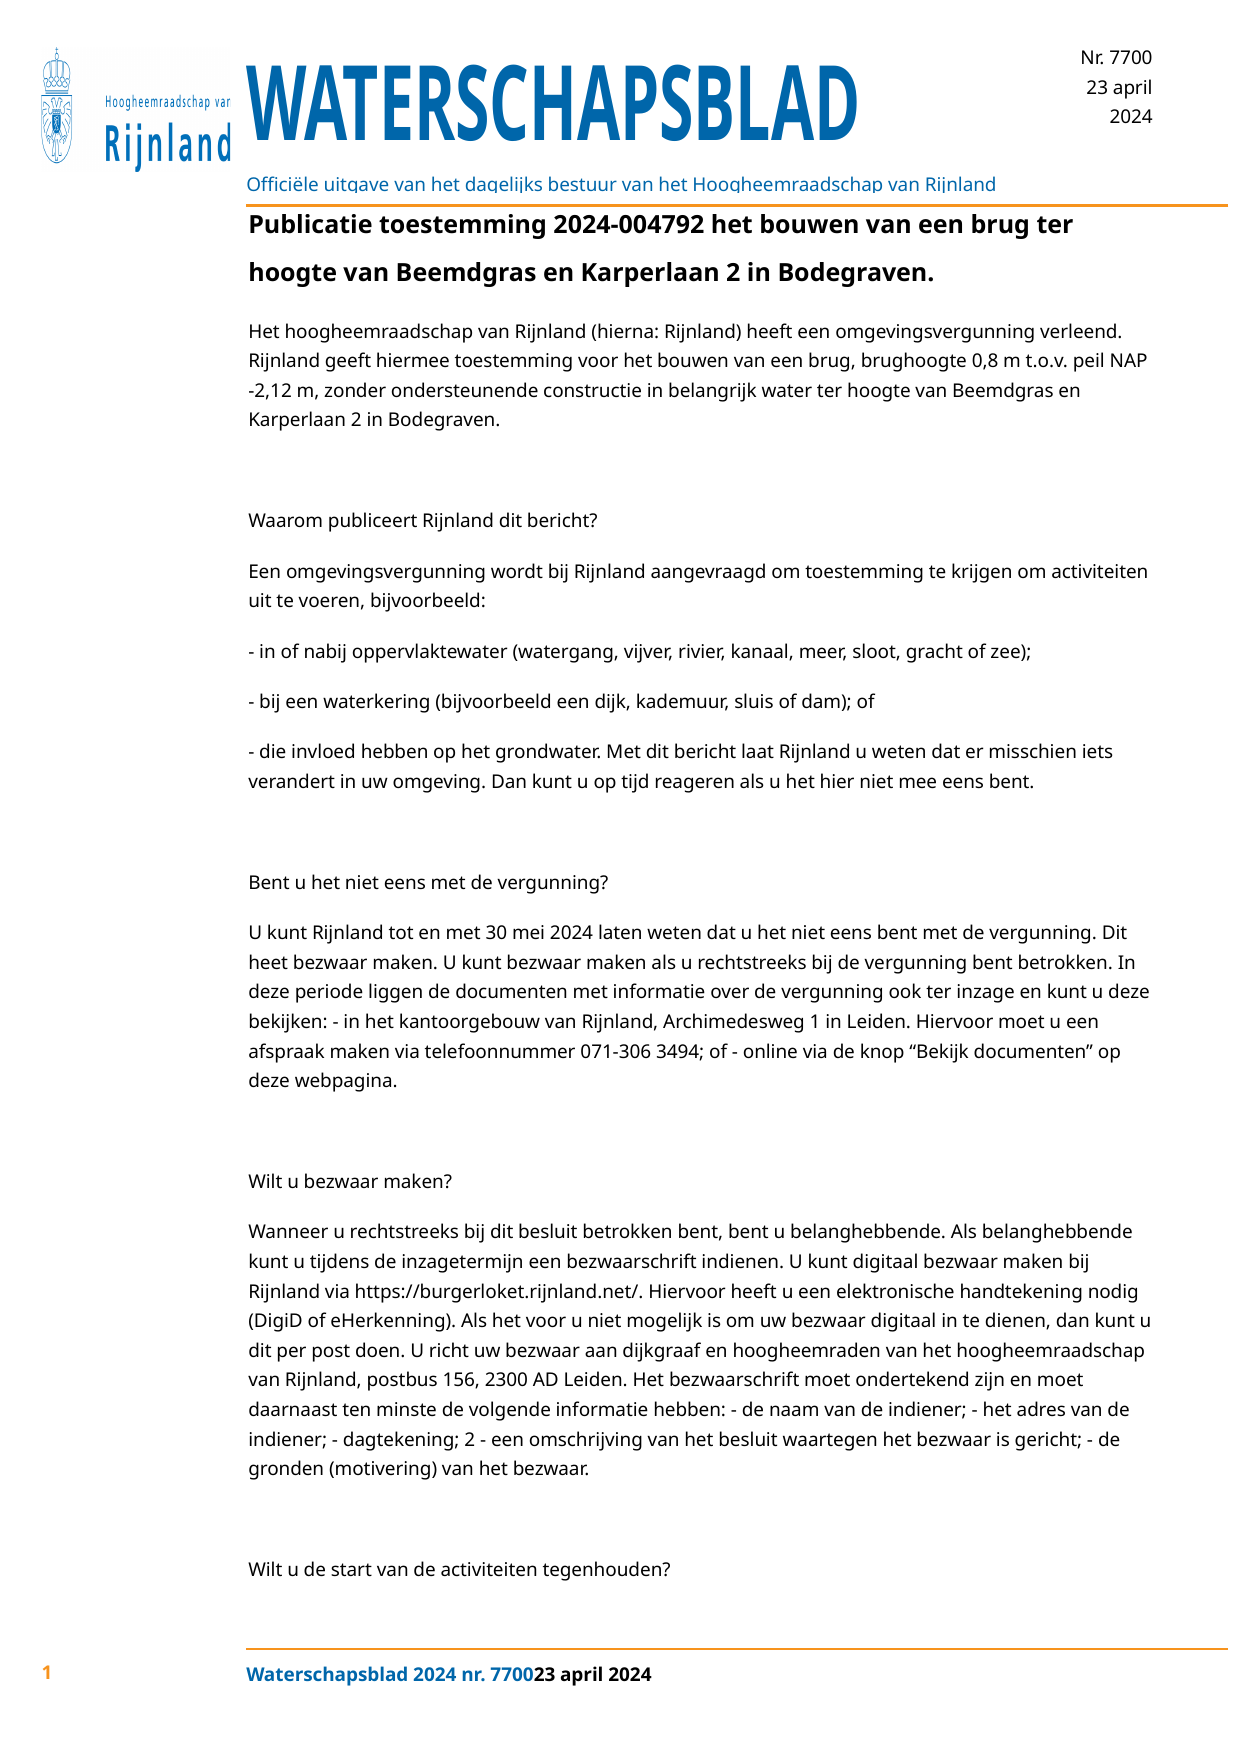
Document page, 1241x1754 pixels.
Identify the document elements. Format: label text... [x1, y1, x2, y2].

text Waarom publiceert Rijnland dit bericht? [248, 507, 1152, 533]
text Een omgevingsvergunning wordt bij Rijnland aangevraagd om toestemming te krijgen om activiteiten uit te voeren, bijvoorbeeld: [248, 558, 1152, 613]
text Het hoogheemraadschap van Rijnland (hierna: Rijnland) heeft een omgevingsvergunning verleend. Rijnland geeft hiermee toestemming voor het bouwen van een brug, brughoogte 0,8 m t.o.v. peil NAP -2,12 m, zonder ondersteunende constructie in belangrijk water ter hoogte van Beemdgras en Karperlaan 2 in Bodegraven. [248, 318, 1152, 432]
text Wilt u de start van de activiteiten tegenhouden? [248, 1556, 1152, 1582]
text Publicatie toestemming 2024-004792 het bouwen van een brug ter hoogte van Beemdgras en Karperlaan 2 in Bodegraven. [248, 207, 1152, 288]
text Wanneer u rechtstreeks bij dit besluit betrokken bent, bent u belanghebbende. Als belanghebbende kunt u tijdens de inzagetermijn een bezwaarschrift indienen. U kunt digitaal bezwaar maken bij Rijnland via https://burgerloket.rijnland.net/. Hiervoor heeft u een elektronische handtekening nodig (DigiD of eHerkenning). Als het voor u niet mogelijk is om uw bezwaar digitaal in te dienen, dan kunt u dit per post doen. U richt uw bezwaar aan dijkgraaf en hoogheemraden van het hoogheemraadschap van Rijnland, postbus 156, 2300 AD Leiden. Het bezwaarschrift moet ondertekend zijn en moet daarnaast ten minste de volgende informatie hebben: - de naam van de indiener; - het adres van de indiener; - dagtekening; 2 - een omschrijving van het besluit waartegen het bezwaar is gericht; - de gronden (motivering) van het bezwaar. [248, 1219, 1152, 1481]
text - in of nabij oppervlaktewater (watergang, vijver, rivier, kanaal, meer, sloot, gracht of zee); [248, 638, 1152, 664]
text - bij een waterkering (bijvoorbeeld een dijk, kademuur, sluis of dam); of [248, 688, 1152, 714]
text Bent u het niet eens met de vergunning? [248, 869, 1152, 895]
text U kunt Rijnland tot en met 30 mei 2024 laten weten dat u het niet eens bent met de vergunning. Dit heet bezwaar maken. U kunt bezwaar maken als u rechtstreeks bij de vergunning bent betrokken. In deze periode liggen de documenten met informatie over de vergunning ook ter inzage en kunt u deze bekijken: - in het kantoorgebouw van Rijnland, Archimedesweg 1 in Leiden. Hiervoor moet u een afspraak maken via telefoonnummer 071-306 3494; of - online via de knop “Bekijk documenten” op deze webpagina. [248, 919, 1152, 1093]
text Wilt u bezwaar maken? [248, 1168, 1152, 1194]
text - die invloed hebben op het grondwater. Met dit bericht laat Rijnland u weten dat er misschien iets verandert in uw omgeving. Dan kunt u op tijd reageren als u het hier niet mee eens bent. [248, 739, 1152, 794]
picture [41, 47, 231, 172]
